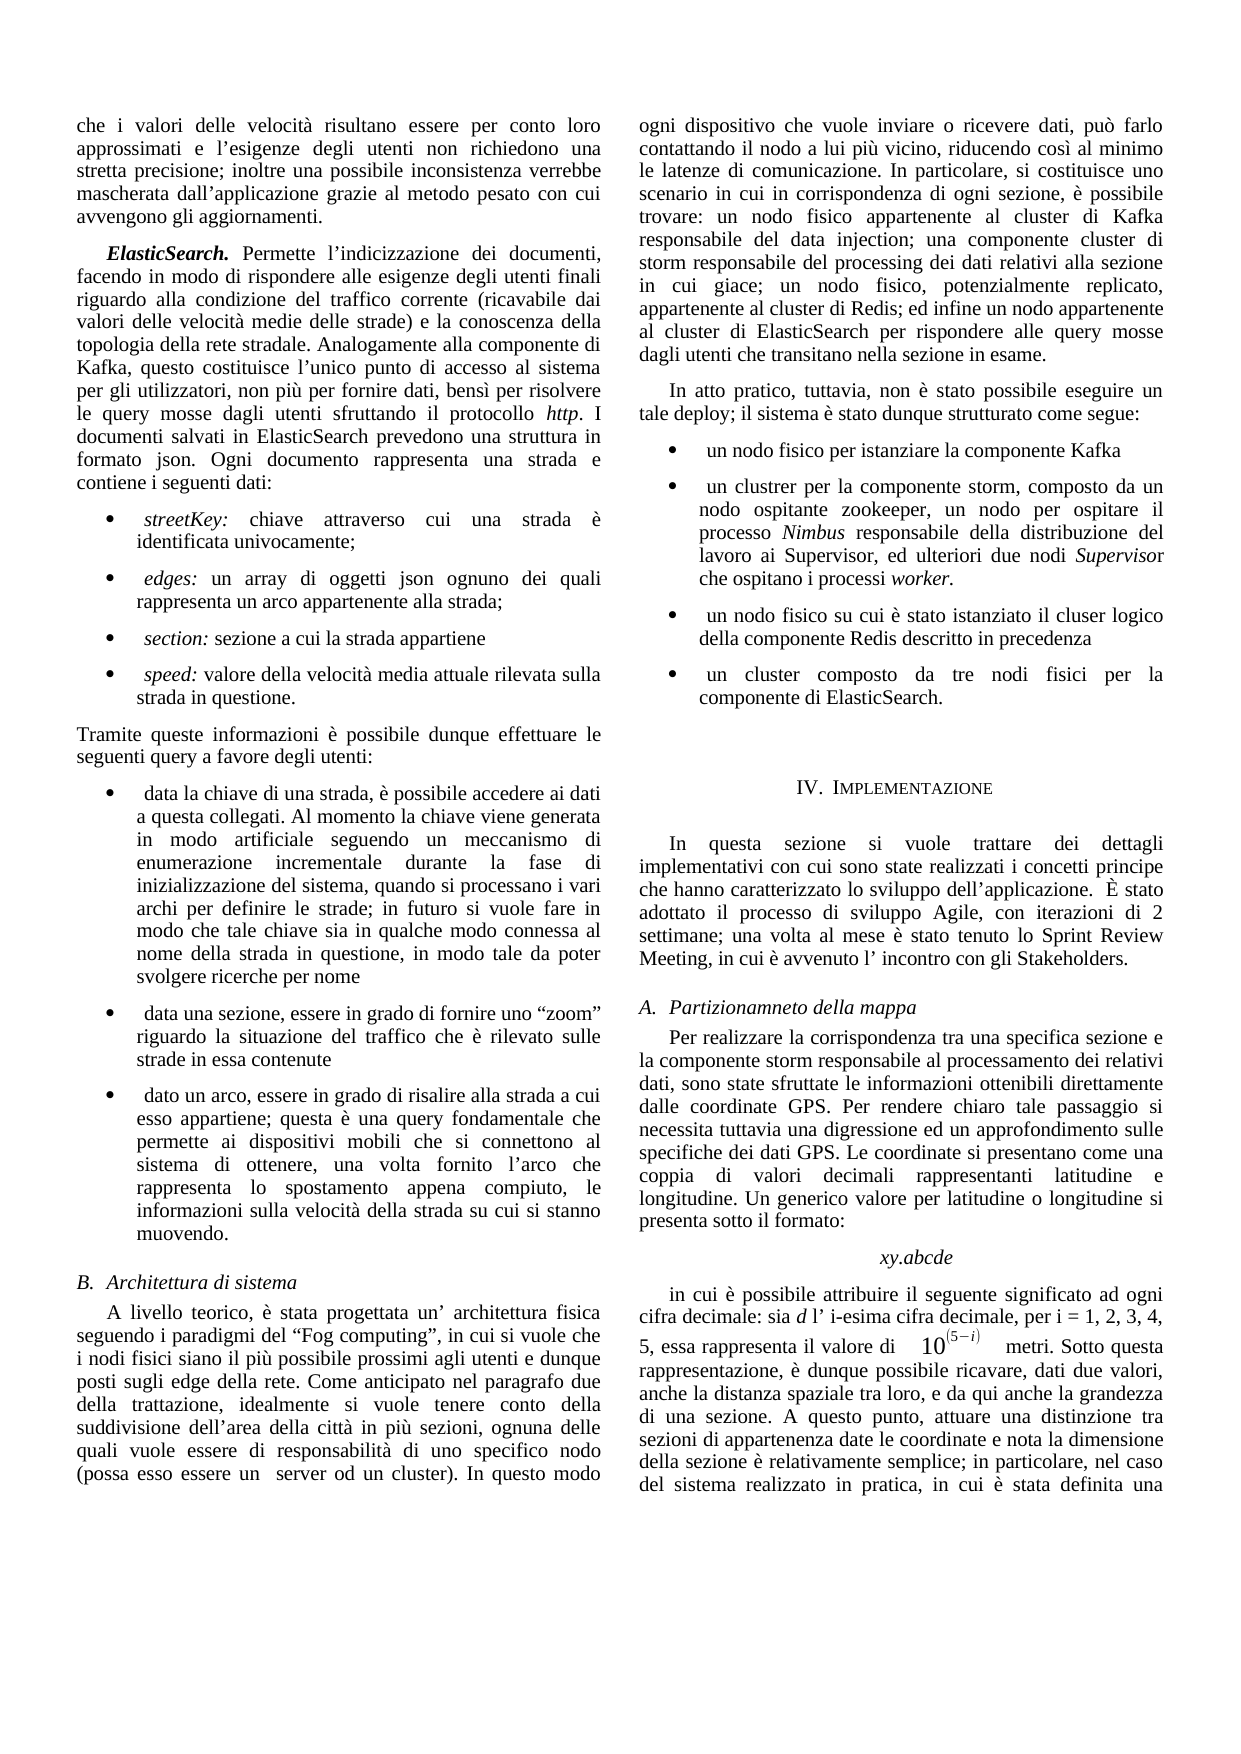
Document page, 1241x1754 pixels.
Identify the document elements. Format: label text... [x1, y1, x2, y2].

list un nodo fisico per istanziare la componente Kafka [669, 438, 1164, 462]
list un cluster composto da tre nodi fisici per la componente di ElasticSearch. [669, 662, 1164, 709]
text Tramite queste informazioni è possibile dunque effettuare le seguenti query a favore degli utenti: [76, 721, 601, 768]
list streetKey: chiave attraverso cui una strada è identificata univocamente; [106, 506, 601, 553]
text A livello teorico, è stata progettata un’ architettura fisica seguendo i paradigmi del “Fog computing”, in cui si vuole che i nodi fisici siano il più possibile prossimi agli utenti e dunque posti sugli edge della rete. Come anticipato nel paragrafo due della trattazione, idealmente si vuole tenere conto della suddivisione dell’area della città in più sezioni, ognuna delle quali vuole essere di responsabilità di uno specifico nodo (possa esso essere un server od un cluster). In questo modo [76, 1300, 601, 1484]
list dato un arco, essere in grado di risalire alla strada a cui esso appartiene; questa è una query fondamentale che permette ai dispositivi mobili che si connettono al sistema di ottenere, una volta fornito l’arco che rappresenta lo spostamento appena compiuto, le informazioni sulla velocità della strada su cui si stanno muovendo. [106, 1083, 601, 1245]
list data una sezione, essere in grado di fornire uno “zoom” riguardo la situazione del traffico che è rilevato sulle strade in essa contenute [106, 1001, 601, 1071]
text xy.abcde [639, 1245, 1164, 1269]
text che i valori delle velocità risultano essere per conto loro approssimati e l’esigenze degli utenti non richiedono una stretta precisione; inoltre una possibile inconsistenza verrebbe mascherata dall’applicazione grazie al metodo pesato con cui avvengono gli aggiornamenti. [76, 112, 601, 228]
subtitle Implementazione [639, 775, 1164, 799]
list edges: un array di oggetti json ognuno dei quali rappresenta un arco appartenente alla strada; [106, 566, 601, 613]
text in cui è possibile attribuire il seguente significato ad ogni cifra decimale: sia d l’ i-esima cifra decimale, per i = 1, 2, 3, 4, 5, essa rappresenta il valore di metri. Sotto questa rappresentazione, è dunque possibile ricavare, dati due valori, anche la distanza spaziale tra loro, e da qui anche la grandezza di una sezione. A questo punto, attuare una distinzione tra sezioni di appartenenza date le coordinate e nota la dimensione della sezione è relativamente semplice; in particolare, nel caso del sistema realizzato in pratica, in cui è stata definita una [639, 1282, 1164, 1496]
subtitle Partizionamneto della mappa [639, 995, 1164, 1019]
text In atto pratico, tuttavia, non è stato possibile eseguire un tale deploy; il sistema è stato dunque strutturato come segue: [639, 378, 1164, 425]
text In questa sezione si vuole trattare dei dettagli implementativi con cui sono state realizzati i concetti principe che hanno caratterizzato lo sviluppo dell’applicazione. È stato adottato il processo di sviluppo Agile, con iterazioni di 2 settimane; una volta al mese è stato tenuto lo Sprint Review Meeting, in cui è avvenuto l’ incontro con gli Stakeholders. [639, 831, 1164, 970]
list section: sezione a cui la strada appartiene [106, 625, 601, 649]
list data la chiave di una strada, è possibile accedere ai dati a questa collegati. Al momento la chiave viene generata in modo artificiale seguendo un meccanismo di enumerazione incrementale durante la fase di inizializzazione del sistema, quando si processano i vari archi per definire le strade; in futuro si vuole fare in modo che tale chiave sia in qualche modo connessa al nome della strada in questione, in modo tale da poter svolgere ricerche per nome [106, 781, 601, 988]
subtitle Architettura di sistema [76, 1270, 601, 1294]
list speed: valore della velocità media attuale rilevata sulla strada in questione. [106, 662, 601, 709]
text Per realizzare la corrispondenza tra una specifica sezione e la componente storm responsabile al processamento dei relativi dati, sono state sfruttate le informazioni ottenibili direttamente dalle coordinate GPS. Per rendere chiaro tale passaggio si necessita tuttavia una digressione ed un approfondimento sulle specifiche dei dati GPS. Le coordinate si presentano come una coppia di valori decimali rappresentanti latitudine e longitudine. Un generico valore per latitudine o longitudine si presenta sotto il formato: [639, 1025, 1164, 1232]
list un clustrer per la componente storm, composto da un nodo ospitante zookeeper, un nodo per ospitare il processo Nimbus responsabile della distribuzione del lavoro ai Supervisor, ed ulteriori due nodi Supervisor che ospitano i processi worker. [669, 474, 1164, 590]
list un nodo fisico su cui è stato istanziato il cluser logico della componente Redis descritto in precedenza [669, 602, 1164, 649]
text ogni dispositivo che vuole inviare o ricevere dati, può farlo contattando il nodo a lui più vicino, riducendo così al minimo le latenze di comunicazione. In particolare, si costituisce uno scenario in cui in corrispondenza di ogni sezione, è possibile trovare: un nodo fisico appartenente al cluster di Kafka responsabile del data injection; una componente cluster di storm responsabile del processing dei dati relativi alla sezione in cui giace; un nodo fisico, potenzialmente replicato, appartenente al cluster di Redis; ed infine un nodo appartenente al cluster di ElasticSearch per rispondere alle query mosse dagli utenti che transitano nella sezione in esame. [639, 112, 1164, 366]
text ElasticSearch. Permette l’indicizzazione dei documenti, facendo in modo di rispondere alle esigenze degli utenti finali riguardo alla condizione del traffico corrente (ricavabile dai valori delle velocità medie delle strade) e la conoscenza della topologia della rete stradale. Analogamente alla componente di Kafka, questo costituisce l’unico punto di accesso al sistema per gli utilizzatori, non più per fornire dati, bensì per risolvere le query mosse dagli utenti sfruttando il protocollo http. I documenti salvati in ElasticSearch prevedono una struttura in formato json. Ogni documento rappresenta una strada e contiene i seguenti dati: [76, 241, 601, 494]
